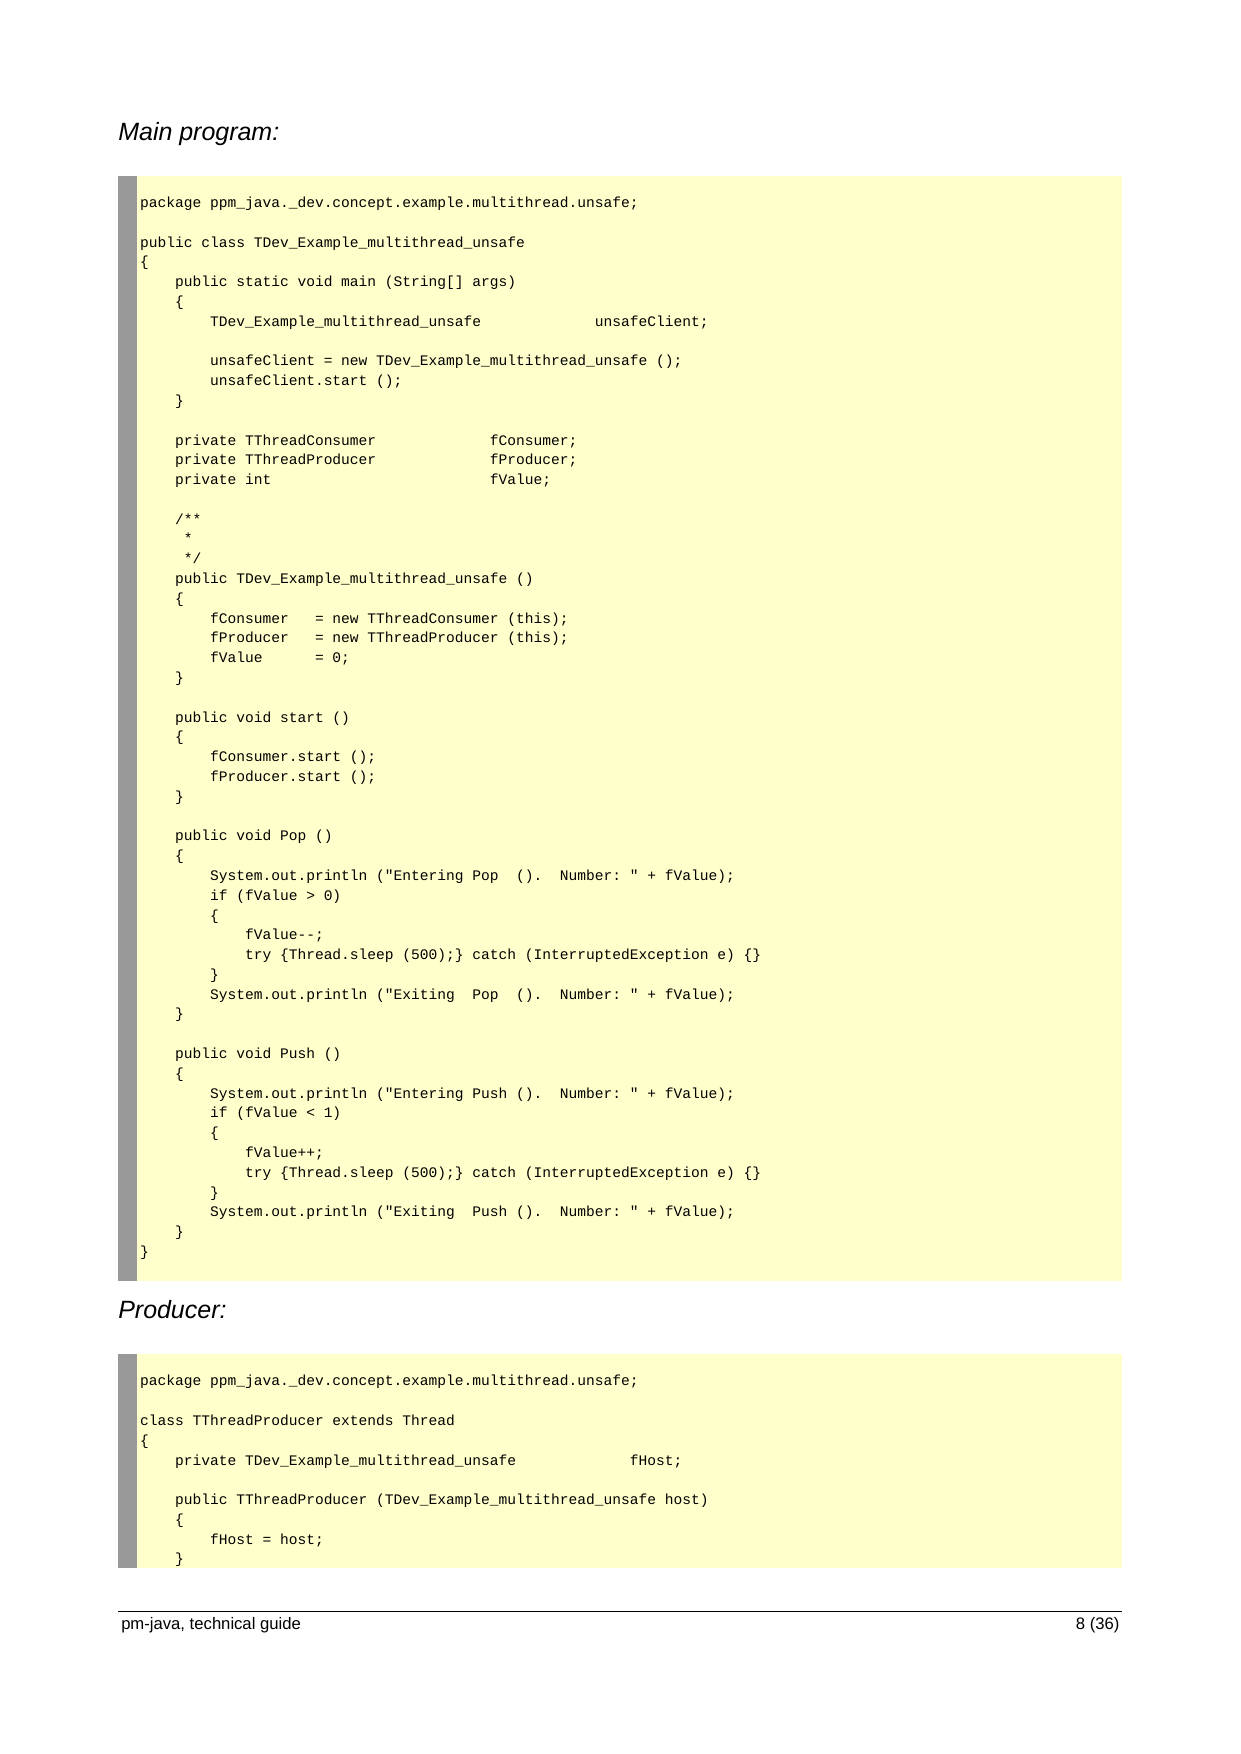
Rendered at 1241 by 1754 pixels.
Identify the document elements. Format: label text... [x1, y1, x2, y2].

list */ [137, 552, 1122, 568]
list } [137, 670, 1122, 687]
list { [137, 294, 1122, 311]
list fConsumer.start (); [137, 749, 1122, 766]
list } [137, 393, 1122, 410]
list { [137, 848, 1122, 865]
list public void Push () [137, 1046, 1122, 1063]
list private int fValue; [137, 472, 1122, 489]
list * [137, 532, 1122, 548]
list } [137, 1224, 1122, 1241]
list { [137, 1433, 1122, 1449]
list } [137, 1007, 1122, 1023]
list class TThreadProducer extends Thread [137, 1413, 1122, 1430]
list { [137, 1126, 1122, 1142]
list if (fValue > 0) [137, 888, 1122, 904]
list System.out.println ("Entering Pop (). Number: " + fValue); [137, 868, 1122, 885]
text Main program: [118, 118, 1122, 146]
list try {Thread.sleep (500);} catch (InterruptedException e) {} [137, 1165, 1122, 1182]
list if (fValue < 1) [137, 1106, 1122, 1122]
list { [137, 908, 1122, 924]
list } [137, 789, 1122, 806]
list } [137, 1185, 1122, 1201]
list public void start () [137, 710, 1122, 726]
list try {Thread.sleep (500);} catch (InterruptedException e) {} [137, 947, 1122, 964]
list public static void main (String[] args) [137, 274, 1122, 291]
list { [137, 730, 1122, 746]
list private TThreadConsumer fConsumer; [137, 433, 1122, 449]
list { [137, 1066, 1122, 1083]
list fValue--; [137, 928, 1122, 944]
list } [137, 1244, 1122, 1261]
text Producer: [118, 1296, 1122, 1324]
list /** [137, 512, 1122, 528]
list fHost = host; [137, 1532, 1122, 1548]
list fValue = 0; [137, 651, 1122, 667]
list package ppm_java._dev.concept.example.multithread.unsafe; [137, 1373, 1122, 1390]
list } [137, 967, 1122, 984]
list { [137, 591, 1122, 608]
list fProducer.start (); [137, 769, 1122, 786]
list public TThreadProducer (TDev_Example_multithread_unsafe host) [137, 1492, 1122, 1509]
list unsafeClient.start (); [137, 373, 1122, 390]
list System.out.println ("Entering Push (). Number: " + fValue); [137, 1086, 1122, 1102]
list unsafeClient = new TDev_Example_multithread_unsafe (); [137, 354, 1122, 370]
list package ppm_java._dev.concept.example.multithread.unsafe; [137, 195, 1122, 212]
list fProducer = new TThreadProducer (this); [137, 631, 1122, 647]
list public void Pop () [137, 829, 1122, 845]
list public class TDev_Example_multithread_unsafe [137, 235, 1122, 251]
list private TDev_Example_multithread_unsafe fHost; [137, 1453, 1122, 1469]
list System.out.println ("Exiting Pop (). Number: " + fValue); [137, 987, 1122, 1003]
list { [137, 1512, 1122, 1529]
list public TDev_Example_multithread_unsafe () [137, 571, 1122, 588]
list System.out.println ("Exiting Push (). Number: " + fValue); [137, 1205, 1122, 1221]
list TDev_Example_multithread_unsafe unsafeClient; [137, 314, 1122, 331]
list { [137, 255, 1122, 271]
list fValue++; [137, 1145, 1122, 1162]
list fConsumer = new TThreadConsumer (this); [137, 611, 1122, 627]
list } [137, 1552, 1122, 1568]
list private TThreadProducer fProducer; [137, 453, 1122, 469]
